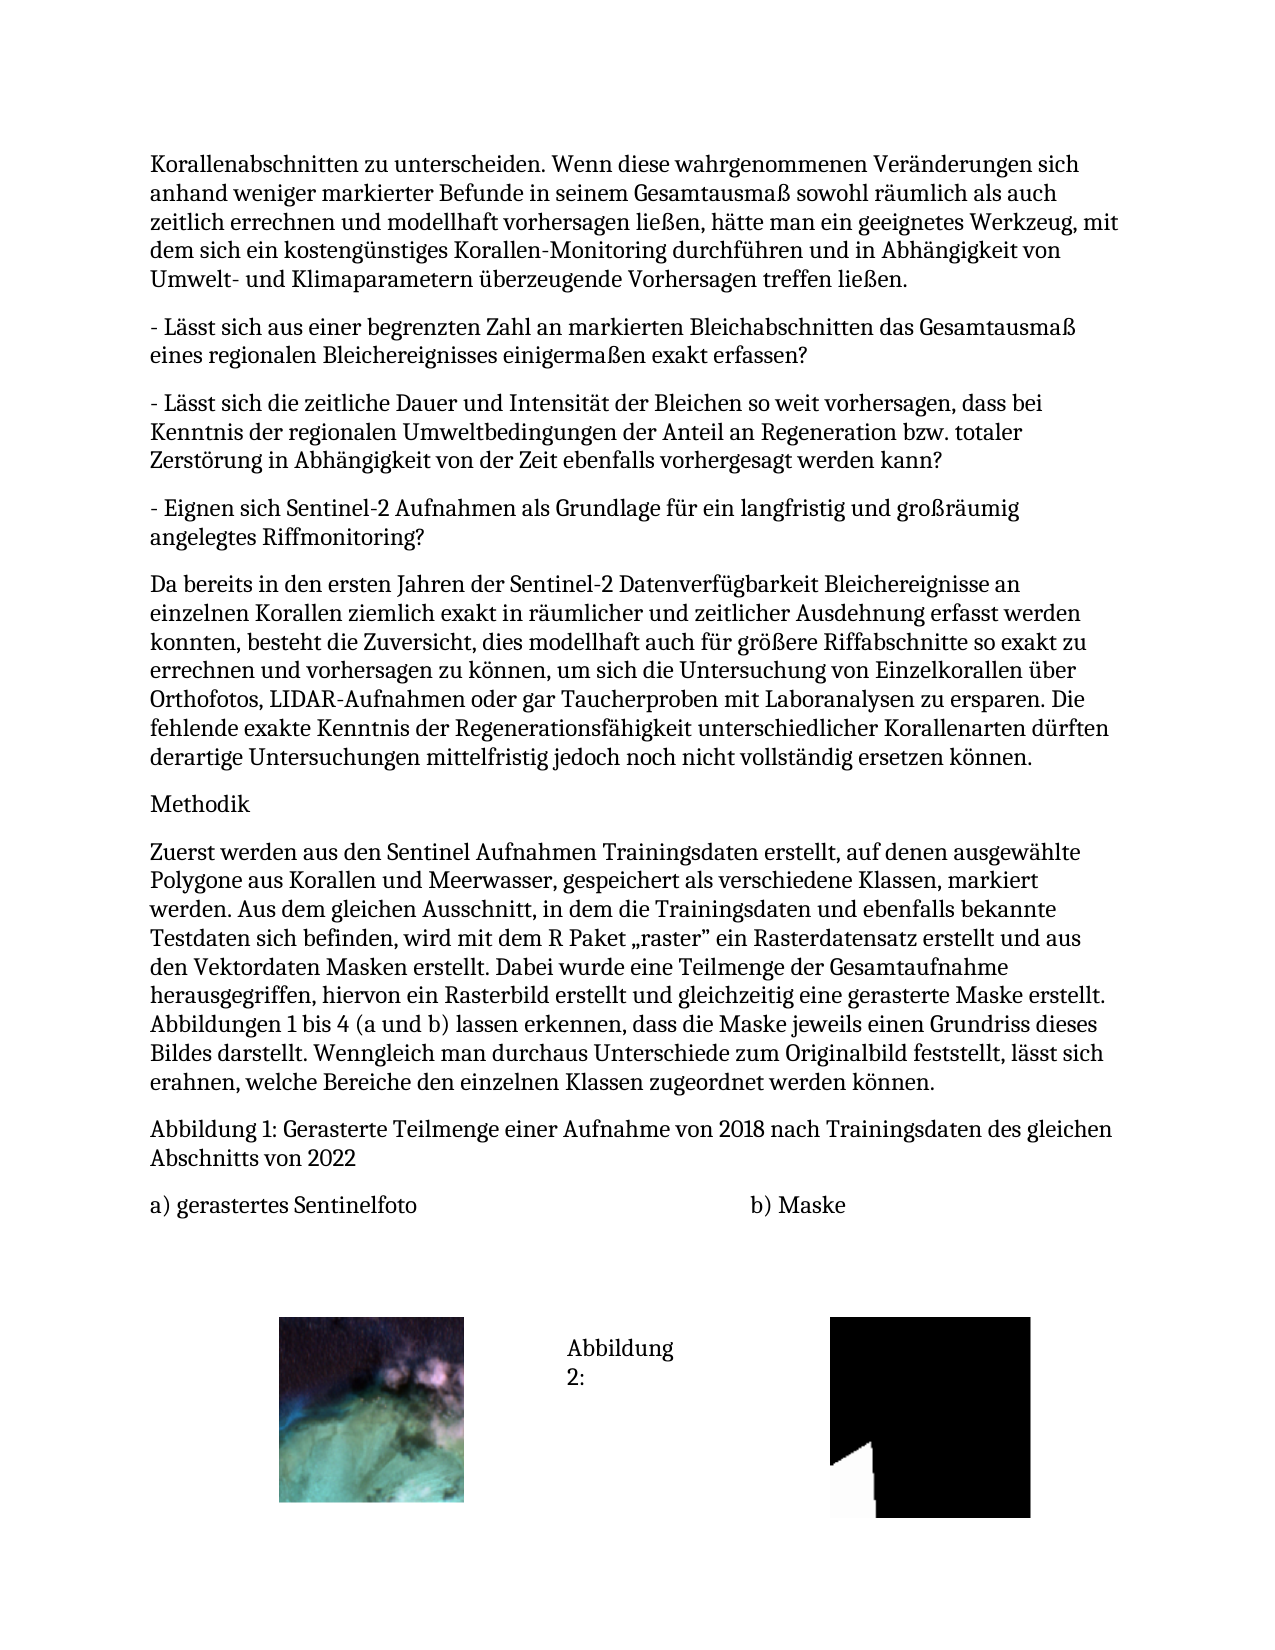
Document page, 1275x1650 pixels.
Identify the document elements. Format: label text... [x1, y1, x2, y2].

text Da bereits in den ersten Jahren der Sentinel-2 Datenverfügbarkeit Bleichereignisse an einzelnen Korallen ziemlich exakt in räumlicher und zeitlicher Ausdehnung erfasst werden konnten, besteht die Zuversicht, dies modellhaft auch für größere Riffabschnitte so exakt zu errechnen und vorhersagen zu können, um sich die Untersuchung von Einzelkorallen über Orthofotos, LIDAR-Aufnahmen oder gar Taucherproben mit Laboranalysen zu ersparen. Die fehlende exakte Kenntnis der Regenerationsfähigkeit unterschiedlicher Korallenarten dürften derartige Untersuchungen mittelfristig jedoch noch nicht vollständig ersetzen können. [150, 570, 1125, 771]
picture [686, 1253, 1142, 1597]
text - Eignen sich Sentinel-2 Aufnahmen als Grundlage für ein langfristig und großräumig angelegtes Riffmonitoring? [150, 494, 1125, 551]
text a) gerastertes Sentinelfoto b) Maske [150, 1191, 1125, 1220]
text Zuerst werden aus den Sentinel Aufnahmen Trainingsdaten erstellt, auf denen ausgewählte Polygone aus Korallen und Meerwasser, gespeichert als verschiedene Klassen, markiert werden. Aus dem gleichen Ausschnitt, in dem die Trainingsdaten und ebenfalls bekannte Testdaten sich befinden, wird mit dem R Paket „raster” ein Rasterdatensatz erstellt und aus den Vektordaten Masken erstellt. Dabei wurde eine Teilmenge der Gesamtaufnahme herausgegriffen, hiervon ein Rasterbild erstellt und gleichzeitig eine gerasterte Maske erstellt. Abbildungen 1 bis 4 (a und b) lassen erkennen, dass die Maske jeweils einen Grundriss dieses Bildes darstellt. Wenngleich man durchaus Unterschiede zum Originalbild feststellt, lässt sich erahnen, welche Bereiche den einzelnen Klassen zugeordnet werden können. [150, 837, 1125, 1096]
picture [146, 1258, 567, 1575]
text Methodik [150, 790, 1125, 819]
text - Lässt sich aus einer begrenzten Zahl an markierten Bleichabschnitten das Gesamtausmaß eines regionalen Bleichereignisses einigermaßen exakt erfassen? [150, 312, 1125, 370]
text Abbildung 2: [567, 1334, 686, 1391]
text Korallenabschnitten zu unterscheiden. Wenn diese wahrgenommenen Veränderungen sich anhand weniger markierter Befunde in seinem Gesamtausmaß sowohl räumlich als auch zeitlich errechnen und modellhaft vorhersagen ließen, hätte man ein geeignetes Werkzeug, mit dem sich ein kostengünstiges Korallen-Monitoring durchführen und in Abhängigkeit von Umwelt- und Klimaparametern überzeugende Vorhersagen treffen ließen. [150, 150, 1125, 294]
text - Lässt sich die zeitliche Dauer und Intensität der Bleichen so weit vorhersagen, dass bei Kenntnis der regionalen Umweltbedingungen der Anteil an Regeneration bzw. totaler Zerstörung in Abhängigkeit von der Zeit ebenfalls vorhergesagt werden kann? [150, 389, 1125, 475]
text Abbildung 1: Gerasterte Teilmenge einer Aufnahme von 2018 nach Trainingsdaten des gleichen Abschnitts von 2022 [150, 1115, 1125, 1172]
